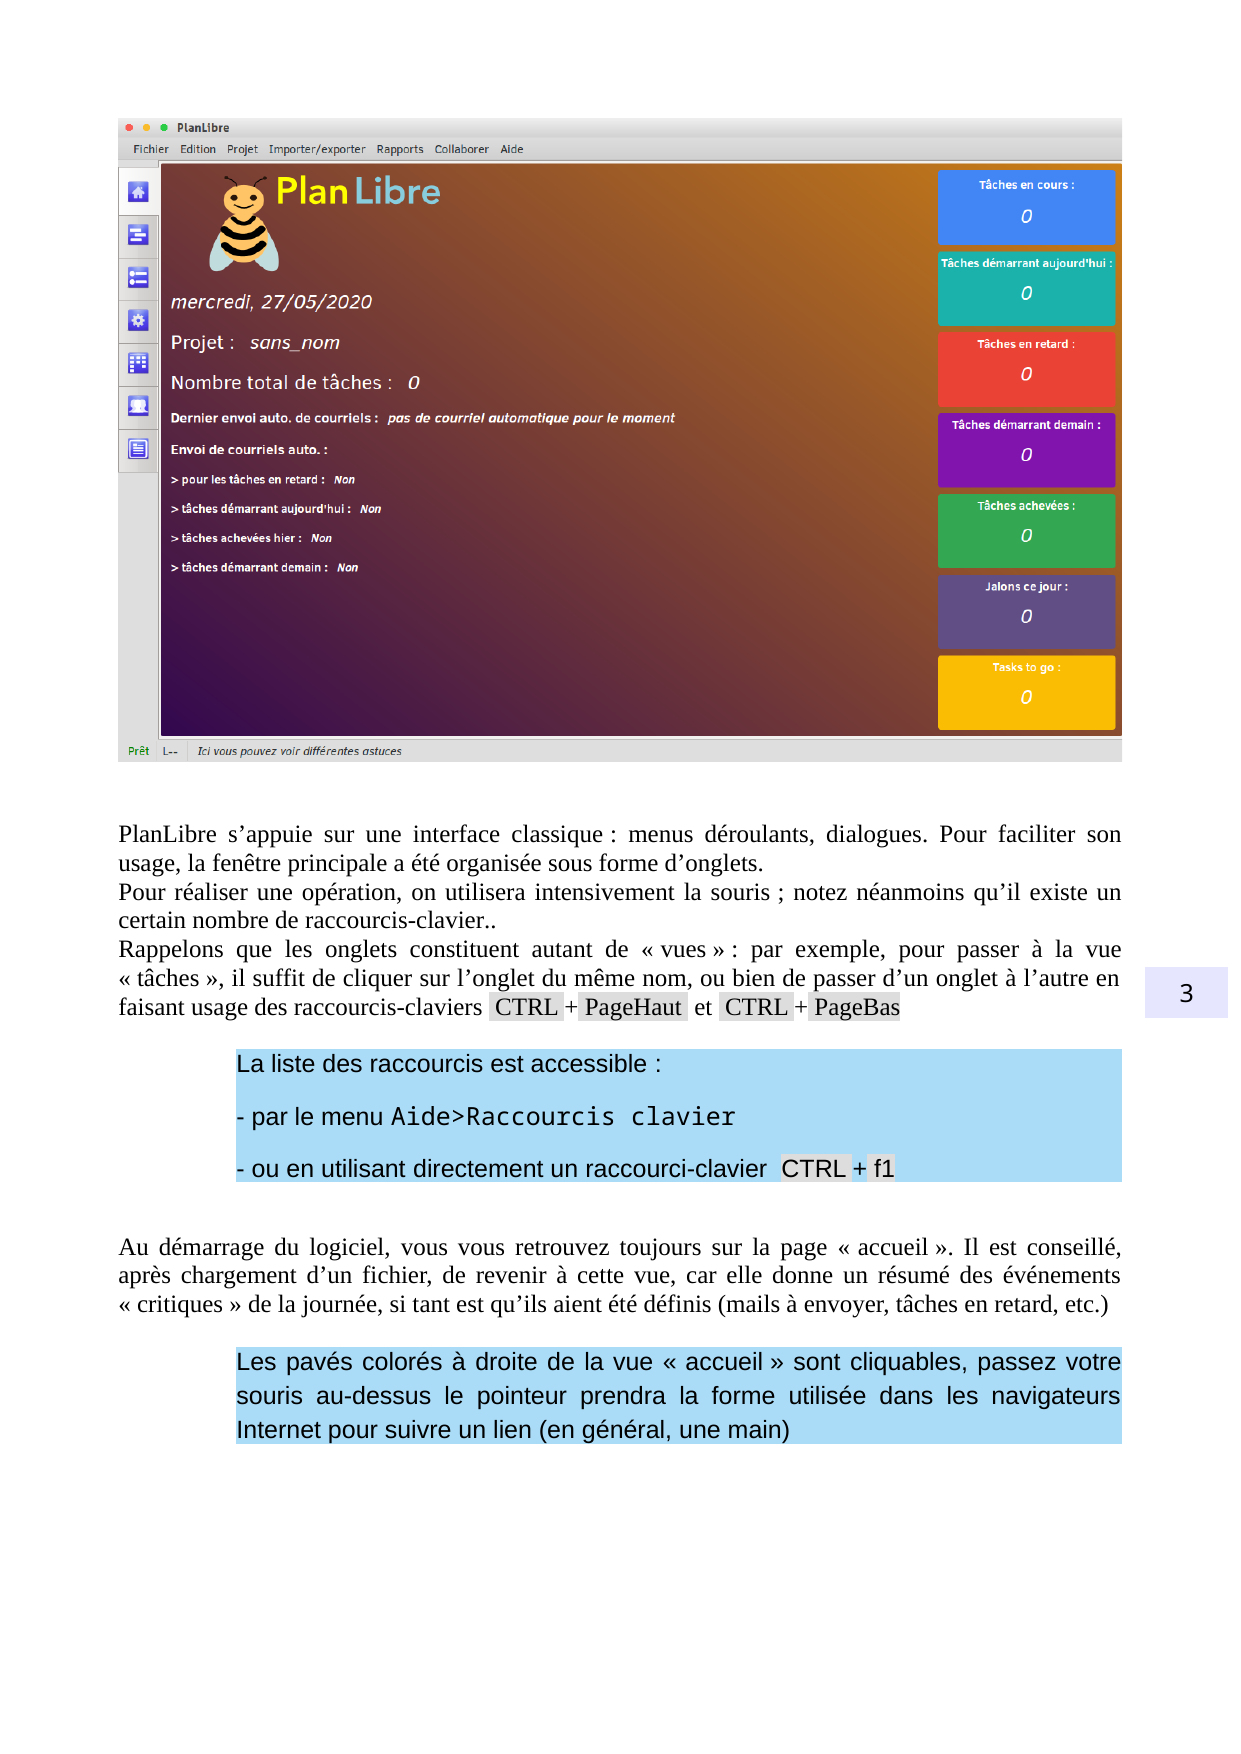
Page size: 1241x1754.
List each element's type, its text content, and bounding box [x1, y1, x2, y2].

text - par le menu Aide>Raccourcis clavier [236, 1098, 1122, 1132]
text Pour réaliser une opération, on utilisera intensivement la souris ; notez néanmoins qu’il existe un certain nombre de raccourcis-clavier.. [118, 877, 1122, 934]
picture [118, 118, 1123, 762]
text La liste des raccourcis est accessible : [236, 1049, 1122, 1078]
text Les pavés colorés à droite de la vue « accueil » sont cliquables, passez votre souris au-dessus le pointeur prendra la forme utilisée dans les navigateurs Internet pour suivre un lien (en général, une main) [236, 1347, 1122, 1444]
text - ou en utilisant directement un raccourci-clavier CTRL + f1 [236, 1154, 1122, 1182]
text PlanLibre s’appuie sur une interface classique : menus déroulants, dialogues. Pour faciliter son usage, la fenêtre principale a été organisée sous forme d’onglets. [118, 819, 1122, 877]
text Au démarrage du logiciel, vous vous retrouvez toujours sur la page « accueil ». Il est conseillé, après chargement d’un fichier, de revenir à cette vue, car elle donne un résumé des événements « critiques » de la journée, si tant est qu’ils aient été définis (mails à envoyer, tâches en retard, etc.) [118, 1232, 1122, 1318]
text Rappelons que les onglets constituent autant de « vues » : par exemple, pour passer à la vue « tâches », il suffit de cliquer sur l’onglet du même nom, ou bien de passer d’un onglet à l’autre en faisant usage des raccourcis-claviers CTRL + PageHaut et CTRL + PageBas [118, 934, 1122, 1021]
